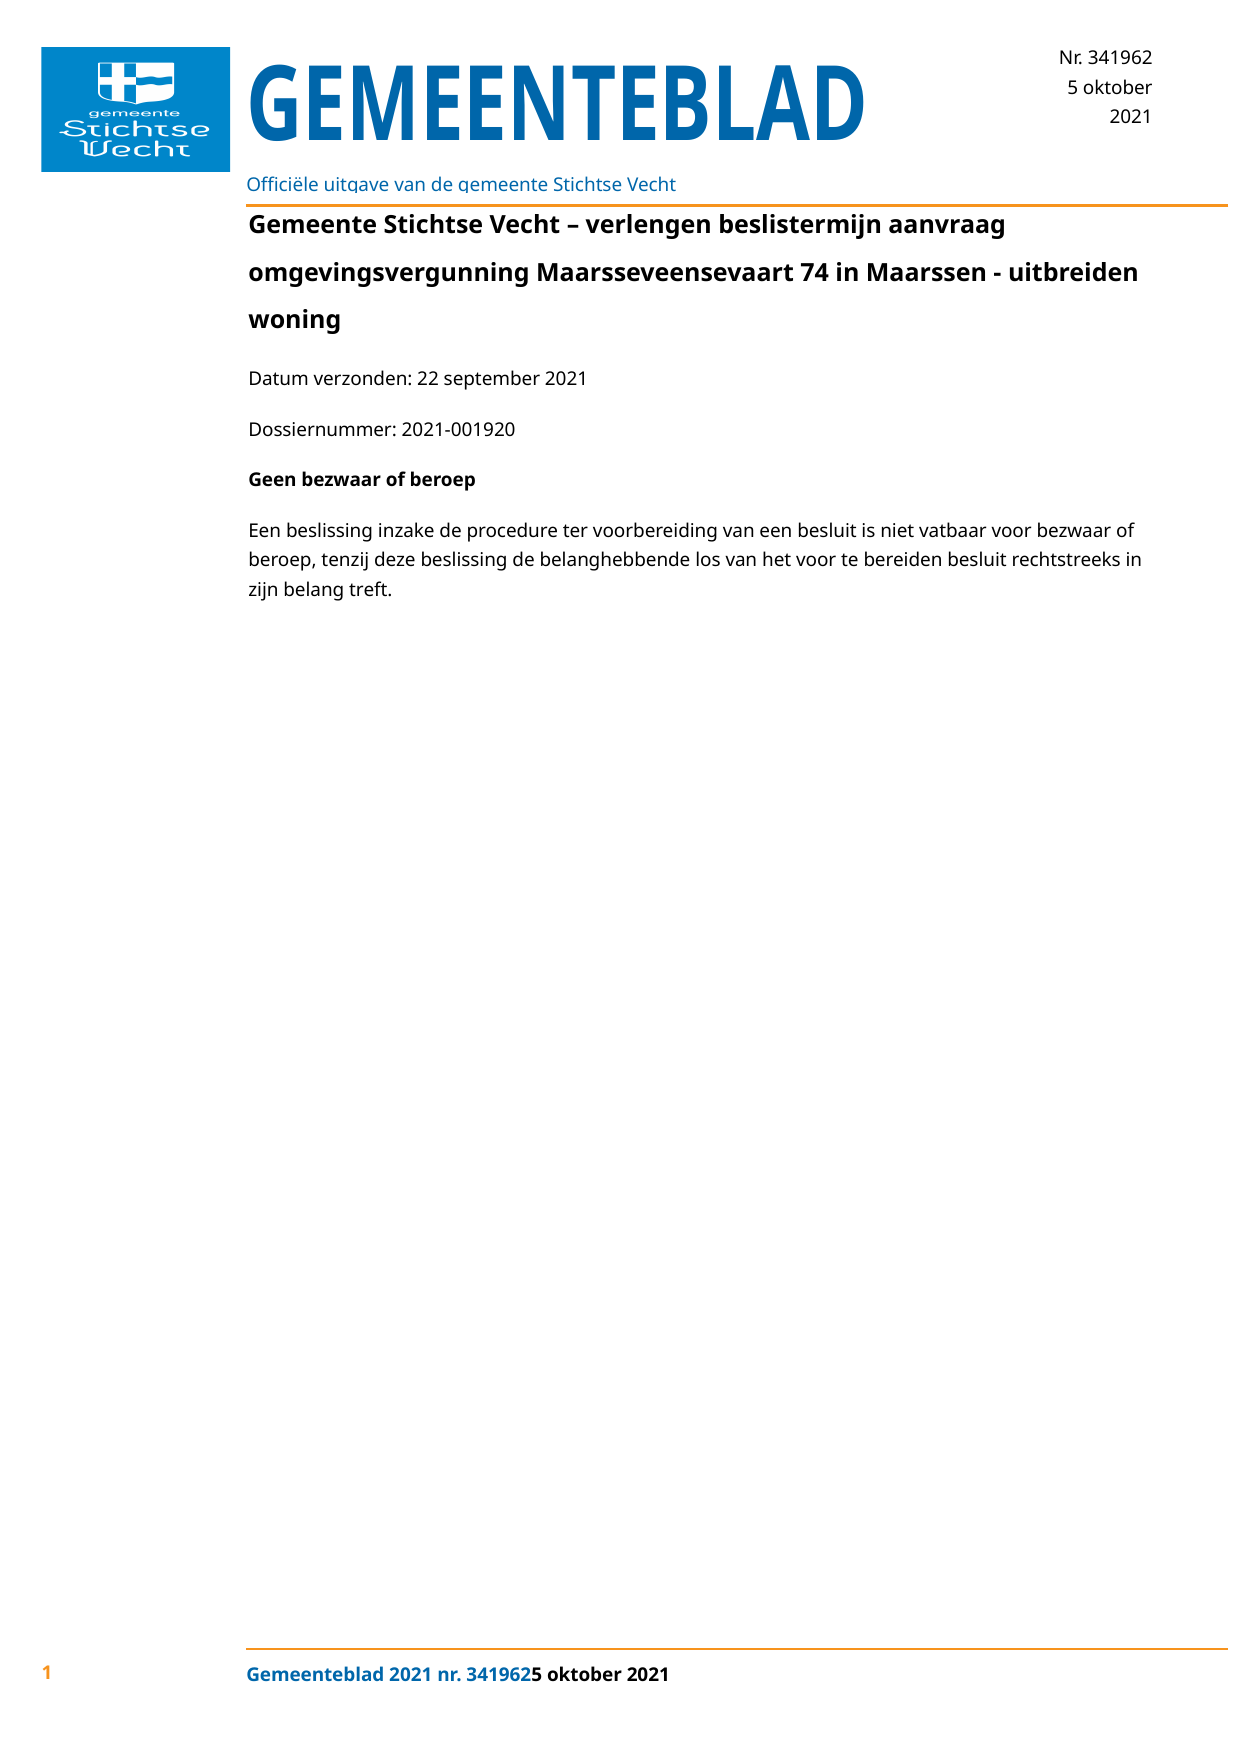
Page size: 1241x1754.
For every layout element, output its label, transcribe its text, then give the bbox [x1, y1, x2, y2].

text Geen bezwaar of beroep [248, 466, 1152, 492]
text Een beslissing inzake de procedure ter voorbereiding van een besluit is niet vatbaar voor bezwaar of beroep, tenzij deze beslissing de belanghebbende los van het voor te bereiden besluit rechtstreeks in zijn belang treft. [248, 517, 1152, 602]
text Dossiernummer: 2021-001920 [248, 416, 1152, 442]
text Datum verzonden: 22 september 2021 [248, 366, 1152, 391]
text Gemeente Stichtse Vecht – verlengen beslistermijn aanvraag omgevingsvergunning Maarsseveensevaart 74 in Maarssen - uitbreiden woning [248, 207, 1152, 336]
picture [137, 63, 174, 103]
picture [99, 63, 135, 101]
